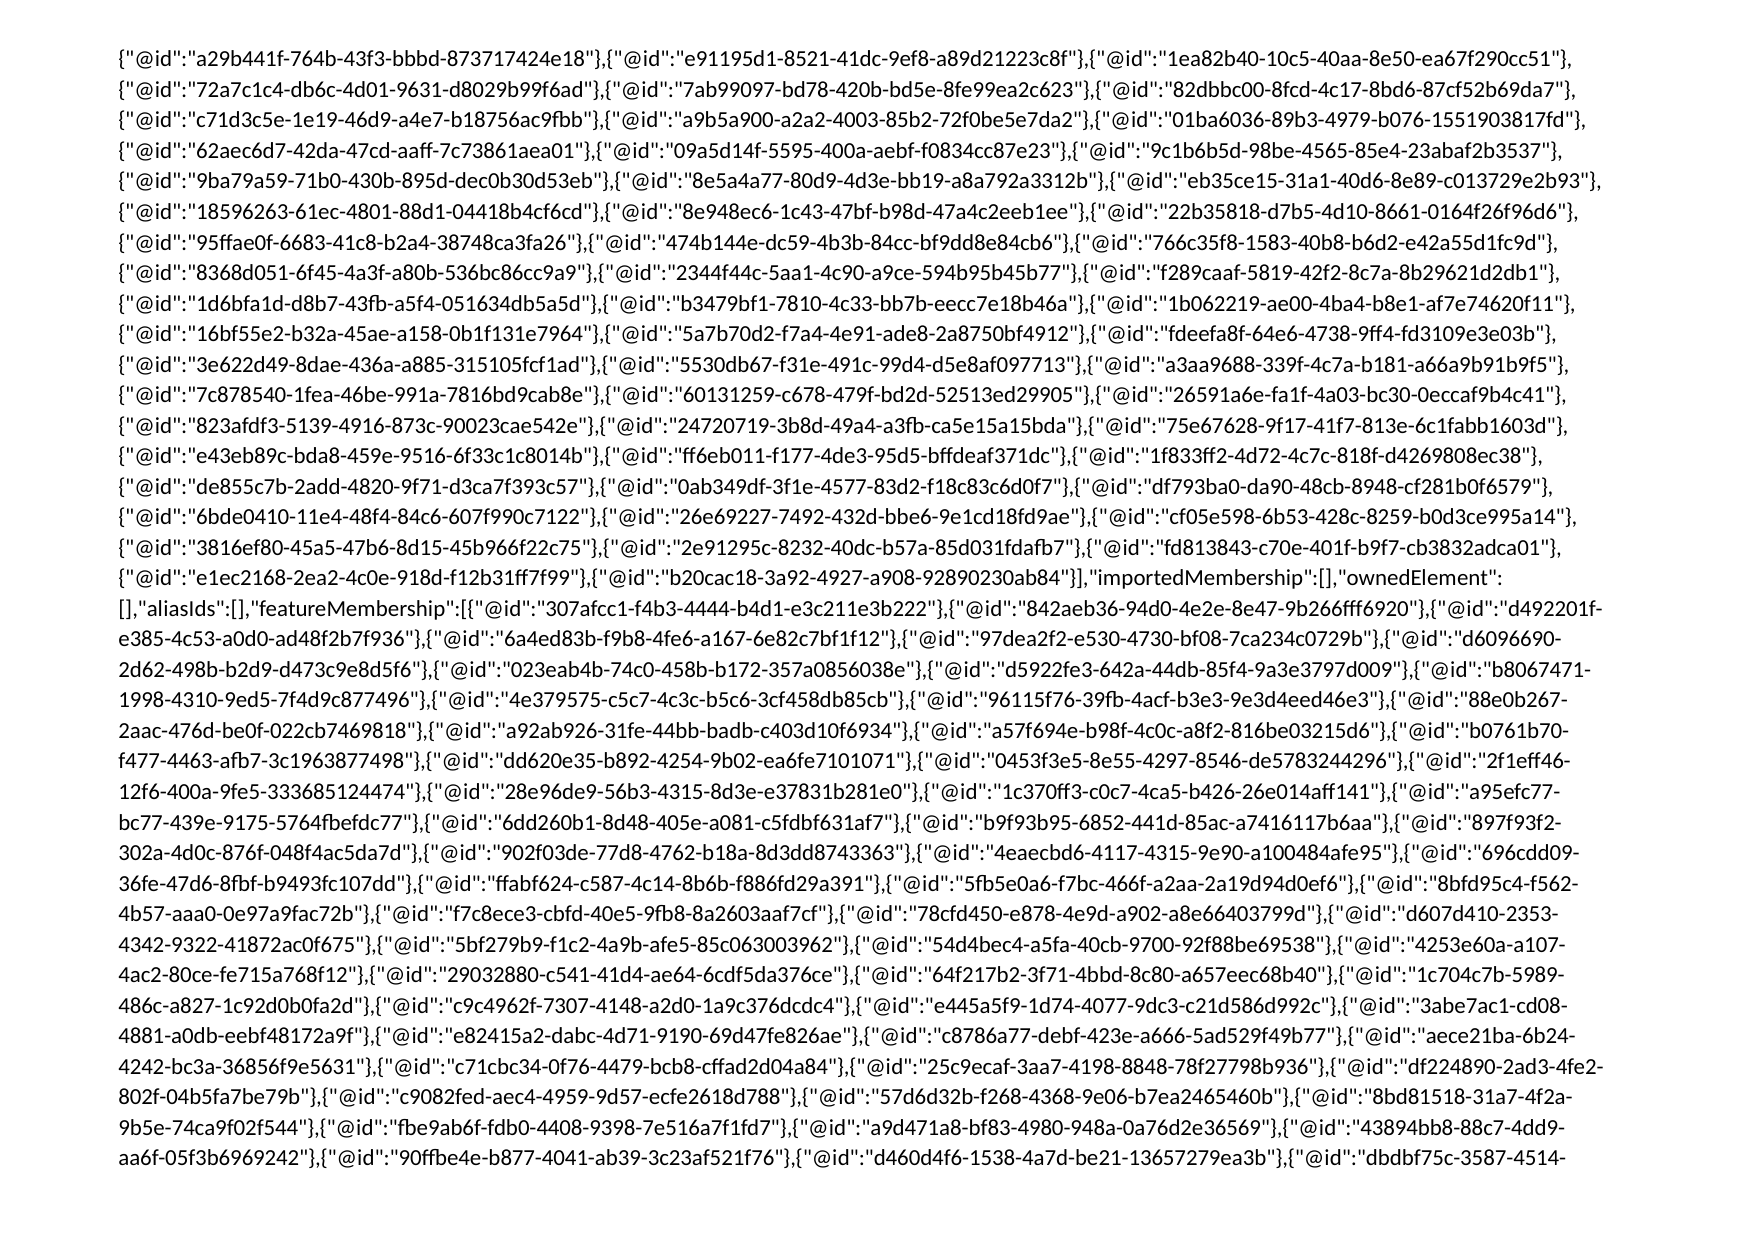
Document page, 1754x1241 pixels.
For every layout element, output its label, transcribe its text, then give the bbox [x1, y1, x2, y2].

text {"@id":"a29b441f-764b-43f3-bbbd-873717424e18"},{"@id":"e91195d1-8521-41dc-9ef8-a89d21223c8f"},{"@id":"1ea82b40-10c5-40aa-8e50-ea67f290cc51"},{"@id":"72a7c1c4-db6c-4d01-9631-d8029b99f6ad"},{"@id":"7ab99097-bd78-420b-bd5e-8fe99ea2c623"},{"@id":"82dbbc00-8fcd-4c17-8bd6-87cf52b69da7"},{"@id":"c71d3c5e-1e19-46d9-a4e7-b18756ac9fbb"},{"@id":"a9b5a900-a2a2-4003-85b2-72f0be5e7da2"},{"@id":"01ba6036-89b3-4979-b076-1551903817fd"},{"@id":"62aec6d7-42da-47cd-aaff-7c73861aea01"},{"@id":"09a5d14f-5595-400a-aebf-f0834cc87e23"},{"@id":"9c1b6b5d-98be-4565-85e4-23abaf2b3537"},{"@id":"9ba79a59-71b0-430b-895d-dec0b30d53eb"},{"@id":"8e5a4a77-80d9-4d3e-bb19-a8a792a3312b"},{"@id":"eb35ce15-31a1-40d6-8e89-c013729e2b93"},{"@id":"18596263-61ec-4801-88d1-04418b4cf6cd"},{"@id":"8e948ec6-1c43-47bf-b98d-47a4c2eeb1ee"},{"@id":"22b35818-d7b5-4d10-8661-0164f26f96d6"},{"@id":"95ffae0f-6683-41c8-b2a4-38748ca3fa26"},{"@id":"474b144e-dc59-4b3b-84cc-bf9dd8e84cb6"},{"@id":"766c35f8-1583-40b8-b6d2-e42a55d1fc9d"},{"@id":"8368d051-6f45-4a3f-a80b-536bc86cc9a9"},{"@id":"2344f44c-5aa1-4c90-a9ce-594b95b45b77"},{"@id":"f289caaf-5819-42f2-8c7a-8b29621d2db1"},{"@id":"1d6bfa1d-d8b7-43fb-a5f4-051634db5a5d"},{"@id":"b3479bf1-7810-4c33-bb7b-eecc7e18b46a"},{"@id":"1b062219-ae00-4ba4-b8e1-af7e74620f11"},{"@id":"16bf55e2-b32a-45ae-a158-0b1f131e7964"},{"@id":"5a7b70d2-f7a4-4e91-ade8-2a8750bf4912"},{"@id":"fdeefa8f-64e6-4738-9ff4-fd3109e3e03b"},{"@id":"3e622d49-8dae-436a-a885-315105fcf1ad"},{"@id":"5530db67-f31e-491c-99d4-d5e8af097713"},{"@id":"a3aa9688-339f-4c7a-b181-a66a9b91b9f5"},{"@id":"7c878540-1fea-46be-991a-7816bd9cab8e"},{"@id":"60131259-c678-479f-bd2d-52513ed29905"},{"@id":"26591a6e-fa1f-4a03-bc30-0eccaf9b4c41"},{"@id":"823afdf3-5139-4916-873c-90023cae542e"},{"@id":"24720719-3b8d-49a4-a3fb-ca5e15a15bda"},{"@id":"75e67628-9f17-41f7-813e-6c1fabb1603d"},{"@id":"e43eb89c-bda8-459e-9516-6f33c1c8014b"},{"@id":"ff6eb011-f177-4de3-95d5-bffdeaf371dc"},{"@id":"1f833ff2-4d72-4c7c-818f-d4269808ec38"},{"@id":"de855c7b-2add-4820-9f71-d3ca7f393c57"},{"@id":"0ab349df-3f1e-4577-83d2-f18c83c6d0f7"},{"@id":"df793ba0-da90-48cb-8948-cf281b0f6579"},{"@id":"6bde0410-11e4-48f4-84c6-607f990c7122"},{"@id":"26e69227-7492-432d-bbe6-9e1cd18fd9ae"},{"@id":"cf05e598-6b53-428c-8259-b0d3ce995a14"},{"@id":"3816ef80-45a5-47b6-8d15-45b966f22c75"},{"@id":"2e91295c-8232-40dc-b57a-85d031fdafb7"},{"@id":"fd813843-c70e-401f-b9f7-cb3832adca01"},{"@id":"e1ec2168-2ea2-4c0e-918d-f12b31ff7f99"},{"@id":"b20cac18-3a92-4927-a908-92890230ab84"}],"importedMembership":[],"ownedElement":[],"aliasIds":[],"featureMembership":[{"@id":"307afcc1-f4b3-4444-b4d1-e3c211e3b222"},{"@id":"842aeb36-94d0-4e2e-8e47-9b266fff6920"},{"@id":"d492201f-e385-4c53-a0d0-ad48f2b7f936"},{"@id":"6a4ed83b-f9b8-4fe6-a167-6e82c7bf1f12"},{"@id":"97dea2f2-e530-4730-bf08-7ca234c0729b"},{"@id":"d6096690-2d62-498b-b2d9-d473c9e8d5f6"},{"@id":"023eab4b-74c0-458b-b172-357a0856038e"},{"@id":"d5922fe3-642a-44db-85f4-9a3e3797d009"},{"@id":"b8067471-1998-4310-9ed5-7f4d9c877496"},{"@id":"4e379575-c5c7-4c3c-b5c6-3cf458db85cb"},{"@id":"96115f76-39fb-4acf-b3e3-9e3d4eed46e3"},{"@id":"88e0b267-2aac-476d-be0f-022cb7469818"},{"@id":"a92ab926-31fe-44bb-badb-c403d10f6934"},{"@id":"a57f694e-b98f-4c0c-a8f2-816be03215d6"},{"@id":"b0761b70-f477-4463-afb7-3c1963877498"},{"@id":"dd620e35-b892-4254-9b02-ea6fe7101071"},{"@id":"0453f3e5-8e55-4297-8546-de5783244296"},{"@id":"2f1eff46-12f6-400a-9fe5-333685124474"},{"@id":"28e96de9-56b3-4315-8d3e-e37831b281e0"},{"@id":"1c370ff3-c0c7-4ca5-b426-26e014aff141"},{"@id":"a95efc77-bc77-439e-9175-5764fbefdc77"},{"@id":"6dd260b1-8d48-405e-a081-c5fdbf631af7"},{"@id":"b9f93b95-6852-441d-85ac-a7416117b6aa"},{"@id":"897f93f2-302a-4d0c-876f-048f4ac5da7d"},{"@id":"902f03de-77d8-4762-b18a-8d3dd8743363"},{"@id":"4eaecbd6-4117-4315-9e90-a100484afe95"},{"@id":"696cdd09-36fe-47d6-8fbf-b9493fc107dd"},{"@id":"ffabf624-c587-4c14-8b6b-f886fd29a391"},{"@id":"5fb5e0a6-f7bc-466f-a2aa-2a19d94d0ef6"},{"@id":"8bfd95c4-f562-4b57-aaa0-0e97a9fac72b"},{"@id":"f7c8ece3-cbfd-40e5-9fb8-8a2603aaf7cf"},{"@id":"78cfd450-e878-4e9d-a902-a8e66403799d"},{"@id":"d607d410-2353-4342-9322-41872ac0f675"},{"@id":"5bf279b9-f1c2-4a9b-afe5-85c063003962"},{"@id":"54d4bec4-a5fa-40cb-9700-92f88be69538"},{"@id":"4253e60a-a107-4ac2-80ce-fe715a768f12"},{"@id":"29032880-c541-41d4-ae64-6cdf5da376ce"},{"@id":"64f217b2-3f71-4bbd-8c80-a657eec68b40"},{"@id":"1c704c7b-5989-486c-a827-1c92d0b0fa2d"},{"@id":"c9c4962f-7307-4148-a2d0-1a9c376dcdc4"},{"@id":"e445a5f9-1d74-4077-9dc3-c21d586d992c"},{"@id":"3abe7ac1-cd08-4881-a0db-eebf48172a9f"},{"@id":"e82415a2-dabc-4d71-9190-69d47fe826ae"},{"@id":"c8786a77-debf-423e-a666-5ad529f49b77"},{"@id":"aece21ba-6b24-4242-bc3a-36856f9e5631"},{"@id":"c71cbc34-0f76-4479-bcb8-cffad2d04a84"},{"@id":"25c9ecaf-3aa7-4198-8848-78f27798b936"},{"@id":"df224890-2ad3-4fe2-802f-04b5fa7be79b"},{"@id":"c9082fed-aec4-4959-9d57-ecfe2618d788"},{"@id":"57d6d32b-f268-4368-9e06-b7ea2465460b"},{"@id":"8bd81518-31a7-4f2a-9b5e-74ca9f02f544"},{"@id":"fbe9ab6f-fdb0-4408-9398-7e516a7f1fd7"},{"@id":"a9d471a8-bf83-4980-948a-0a76d2e36569"},{"@id":"43894bb8-88c7-4dd9-aa6f-05f3b6969242"},{"@id":"90ffbe4e-b877-4041-ab39-3c23af521f76"},{"@id":"d460d4f6-1538-4a7d-be21-13657279ea3b"},{"@id":"dbdbf75c-3587-4514- [118, 44, 1606, 1172]
